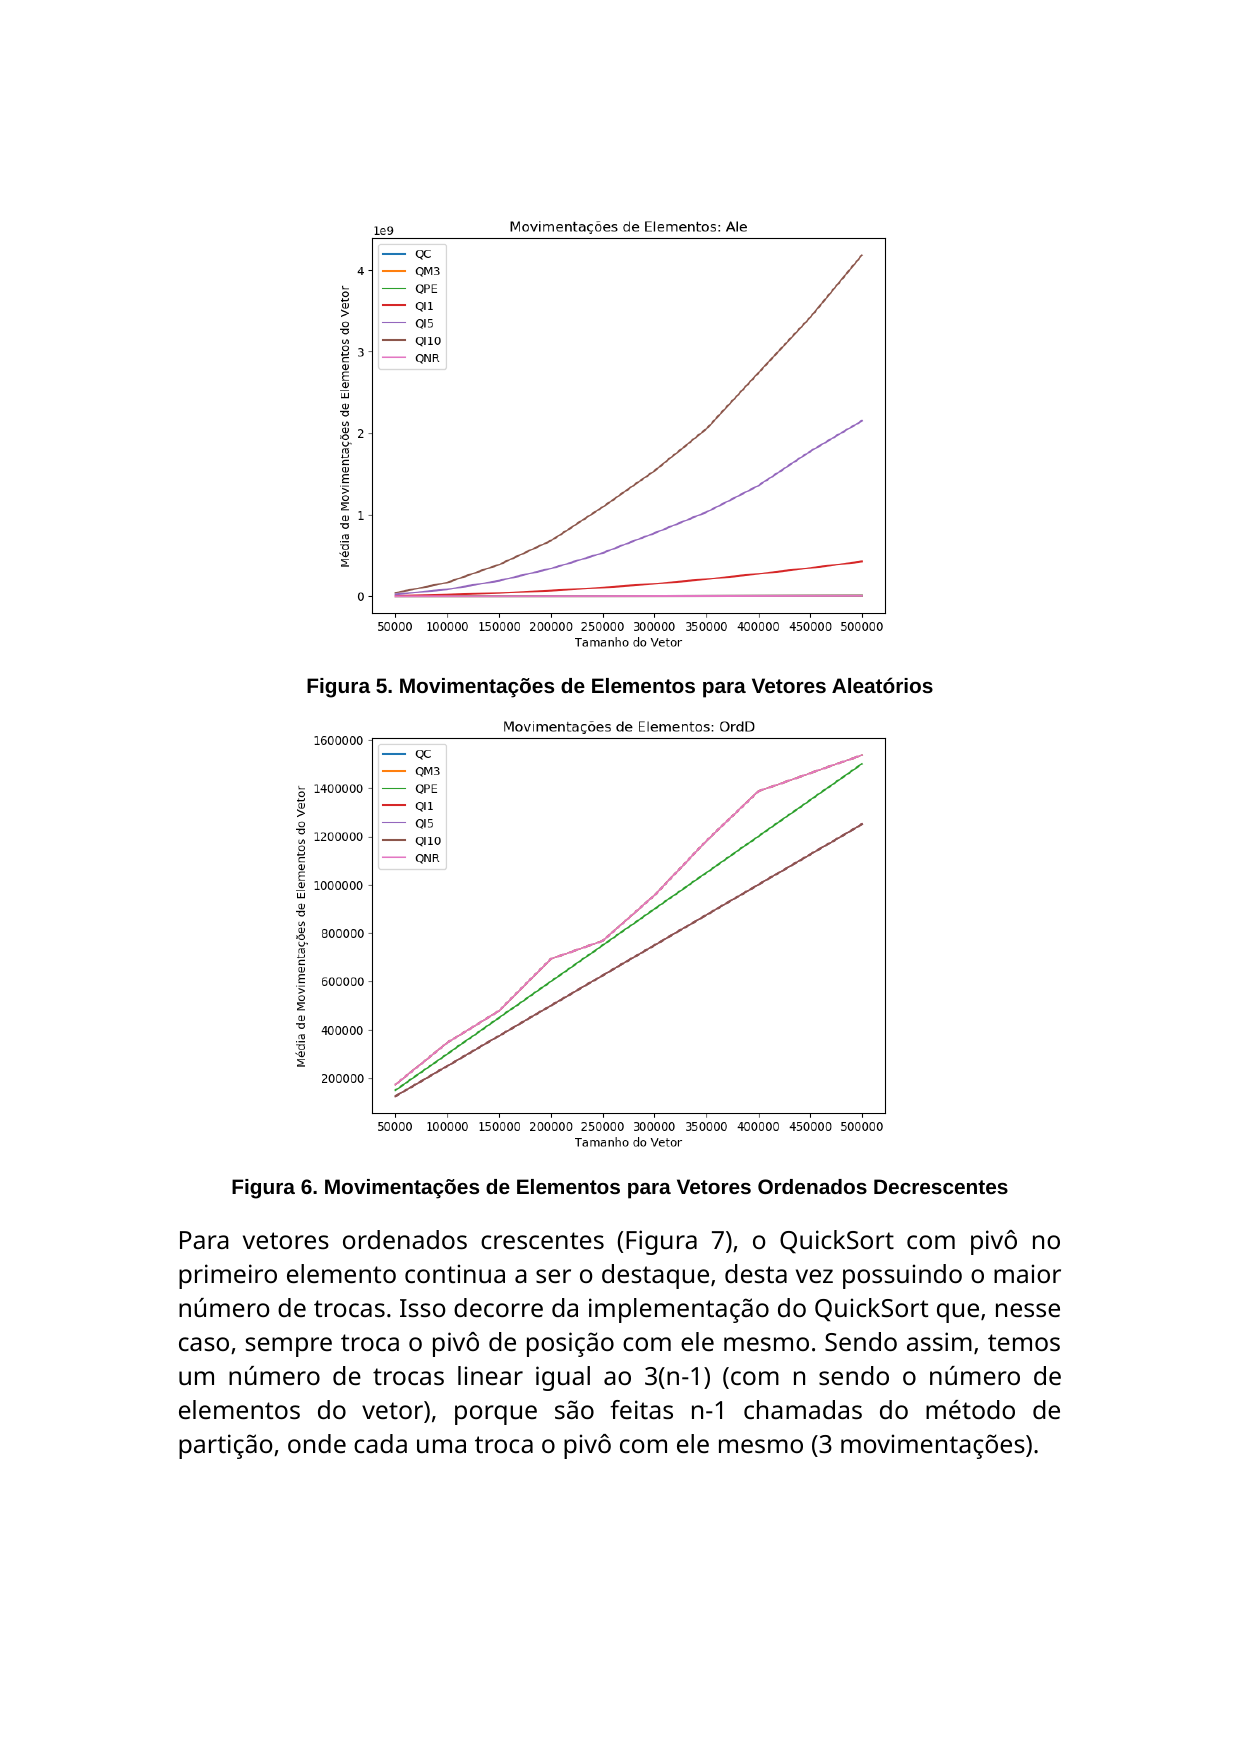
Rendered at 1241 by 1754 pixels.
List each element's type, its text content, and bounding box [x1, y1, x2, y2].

text Para vetores ordenados crescentes (Figura 7), o QuickSort com pivô no primeiro elemento continua a ser o destaque, desta vez possuindo o maior número de trocas. Isso decorre da implementação do QuickSort que, nesse caso, sempre troca o pivô de posição com ele mesmo. Sendo assim, temos um número de trocas linear igual ao 3(n-1) (com n sendo o número de elementos do vetor), porque são feitas n-1 chamadas do método de partição, onde cada uma troca o pivô com ele mesmo (3 movimentações). [177, 1222, 1063, 1461]
text Figura 6. Movimentações de Elementos para Vetores Ordenados Decrescentes [177, 1175, 1063, 1198]
picture [289, 209, 951, 675]
text Figura 5. Movimentações de Elementos para Vetores Aleatórios [177, 675, 1063, 698]
picture [289, 710, 951, 1175]
